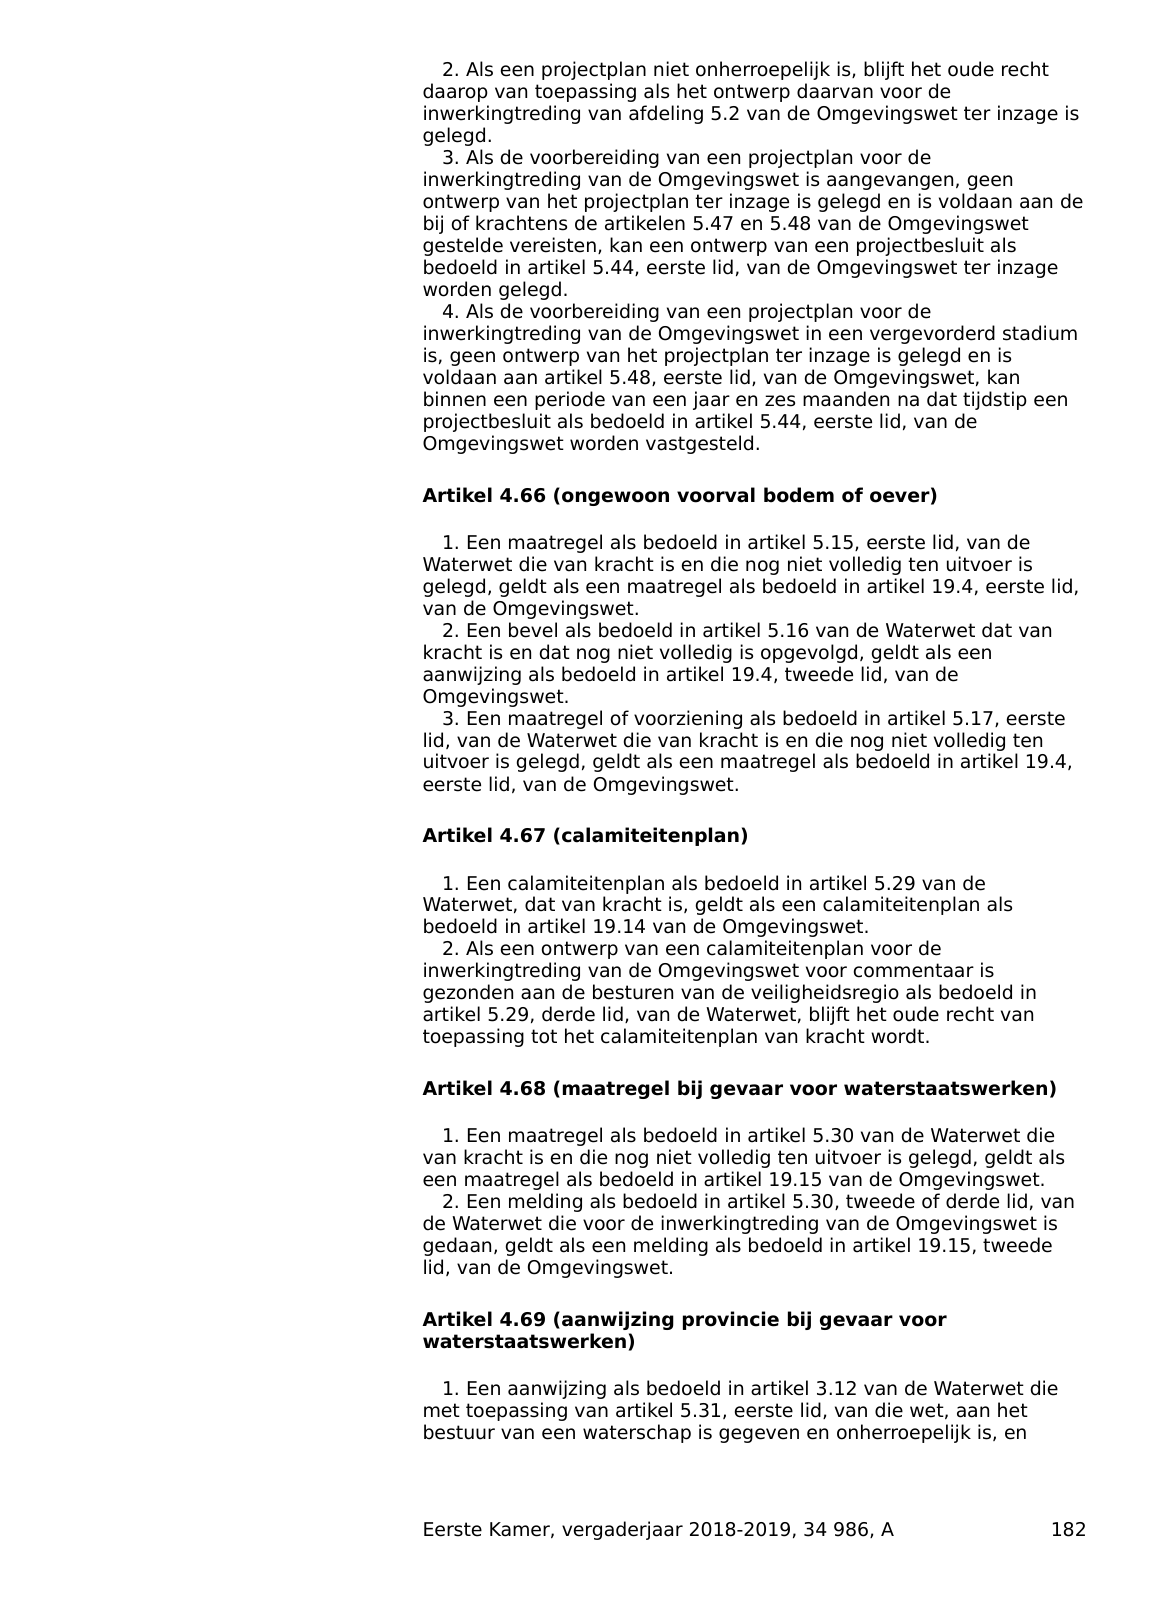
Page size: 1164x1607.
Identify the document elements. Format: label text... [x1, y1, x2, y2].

text 4. Als de voorbereiding van een projectplan voor de inwerkingtreding van de Omgevingswet in een vergevorderd stadium is, geen ontwerp van het projectplan ter inzage is gelegd en is voldaan aan artikel 5.48, eerste lid, van de Omgevingswet, kan binnen een periode van een jaar en zes maanden na dat tijdstip een projectbesluit als bedoeld in artikel 5.44, eerste lid, van de Omgevingswet worden vastgesteld. [422, 301, 1087, 455]
subtitle Artikel 4.67 (calamiteitenplan) [422, 825, 1087, 847]
text 1. Een maatregel als bedoeld in artikel 5.15, eerste lid, van de Waterwet die van kracht is en die nog niet volledig ten uitvoer is gelegd, geldt als een maatregel als bedoeld in artikel 19.4, eerste lid, van de Omgevingswet. [422, 532, 1087, 619]
text 2. Als een projectplan niet onherroepelijk is, blijft het oude recht daarop van toepassing als het ontwerp daarvan voor de inwerkingtreding van afdeling 5.2 van de Omgevingswet ter inzage is gelegd. [422, 59, 1087, 147]
text 2. Een bevel als bedoeld in artikel 5.16 van de Waterwet dat van kracht is en dat nog niet volledig is opgevolgd, geldt als een aanwijzing als bedoeld in artikel 19.4, tweede lid, van de Omgevingswet. [422, 619, 1087, 707]
text 2. Als een ontwerp van een calamiteitenplan voor de inwerkingtreding van de Omgevingswet voor commentaar is gezonden aan de besturen van de veiligheidsregio als bedoeld in artikel 5.29, derde lid, van de Waterwet, blijft het oude recht van toepassing tot het calamiteitenplan van kracht wordt. [422, 938, 1087, 1048]
text 1. Een calamiteitenplan als bedoeld in artikel 5.29 van de Waterwet, dat van kracht is, geldt als een calamiteitenplan als bedoeld in artikel 19.14 van de Omgevingswet. [422, 872, 1087, 938]
subtitle Artikel 4.66 (ongewoon voorval bodem of oever) [422, 485, 1087, 507]
text 2. Een melding als bedoeld in artikel 5.30, tweede of derde lid, van de Waterwet die voor de inwerkingtreding van de Omgevingswet is gedaan, geldt als een melding als bedoeld in artikel 19.15, tweede lid, van de Omgevingswet. [422, 1191, 1087, 1279]
text 3. Als de voorbereiding van een projectplan voor de inwerkingtreding van de Omgevingswet is aangevangen, geen ontwerp van het projectplan ter inzage is gelegd en is voldaan aan de bij of krachtens de artikelen 5.47 en 5.48 van de Omgevingswet gestelde vereisten, kan een ontwerp van een projectbesluit als bedoeld in artikel 5.44, eerste lid, van de Omgevingswet ter inzage worden gelegd. [422, 147, 1087, 301]
subtitle Artikel 4.69 (aanwijzing provincie bij gevaar voor waterstaatswerken) [422, 1309, 1087, 1353]
text 1. Een maatregel als bedoeld in artikel 5.30 van de Waterwet die van kracht is en die nog niet volledig ten uitvoer is gelegd, geldt als een maatregel als bedoeld in artikel 19.15 van de Omgevingswet. [422, 1125, 1087, 1191]
subtitle Artikel 4.68 (maatregel bij gevaar voor waterstaatswerken) [422, 1078, 1087, 1100]
text 1. Een aanwijzing als bedoeld in artikel 3.12 van de Waterwet die met toepassing van artikel 5.31, eerste lid, van die wet, aan het bestuur van een waterschap is gegeven en onherroepelijk is, en [422, 1378, 1087, 1444]
text 3. Een maatregel of voorziening als bedoeld in artikel 5.17, eerste lid, van de Waterwet die van kracht is en die nog niet volledig ten uitvoer is gelegd, geldt als een maatregel als bedoeld in artikel 19.4, eerste lid, van de Omgevingswet. [422, 707, 1087, 795]
